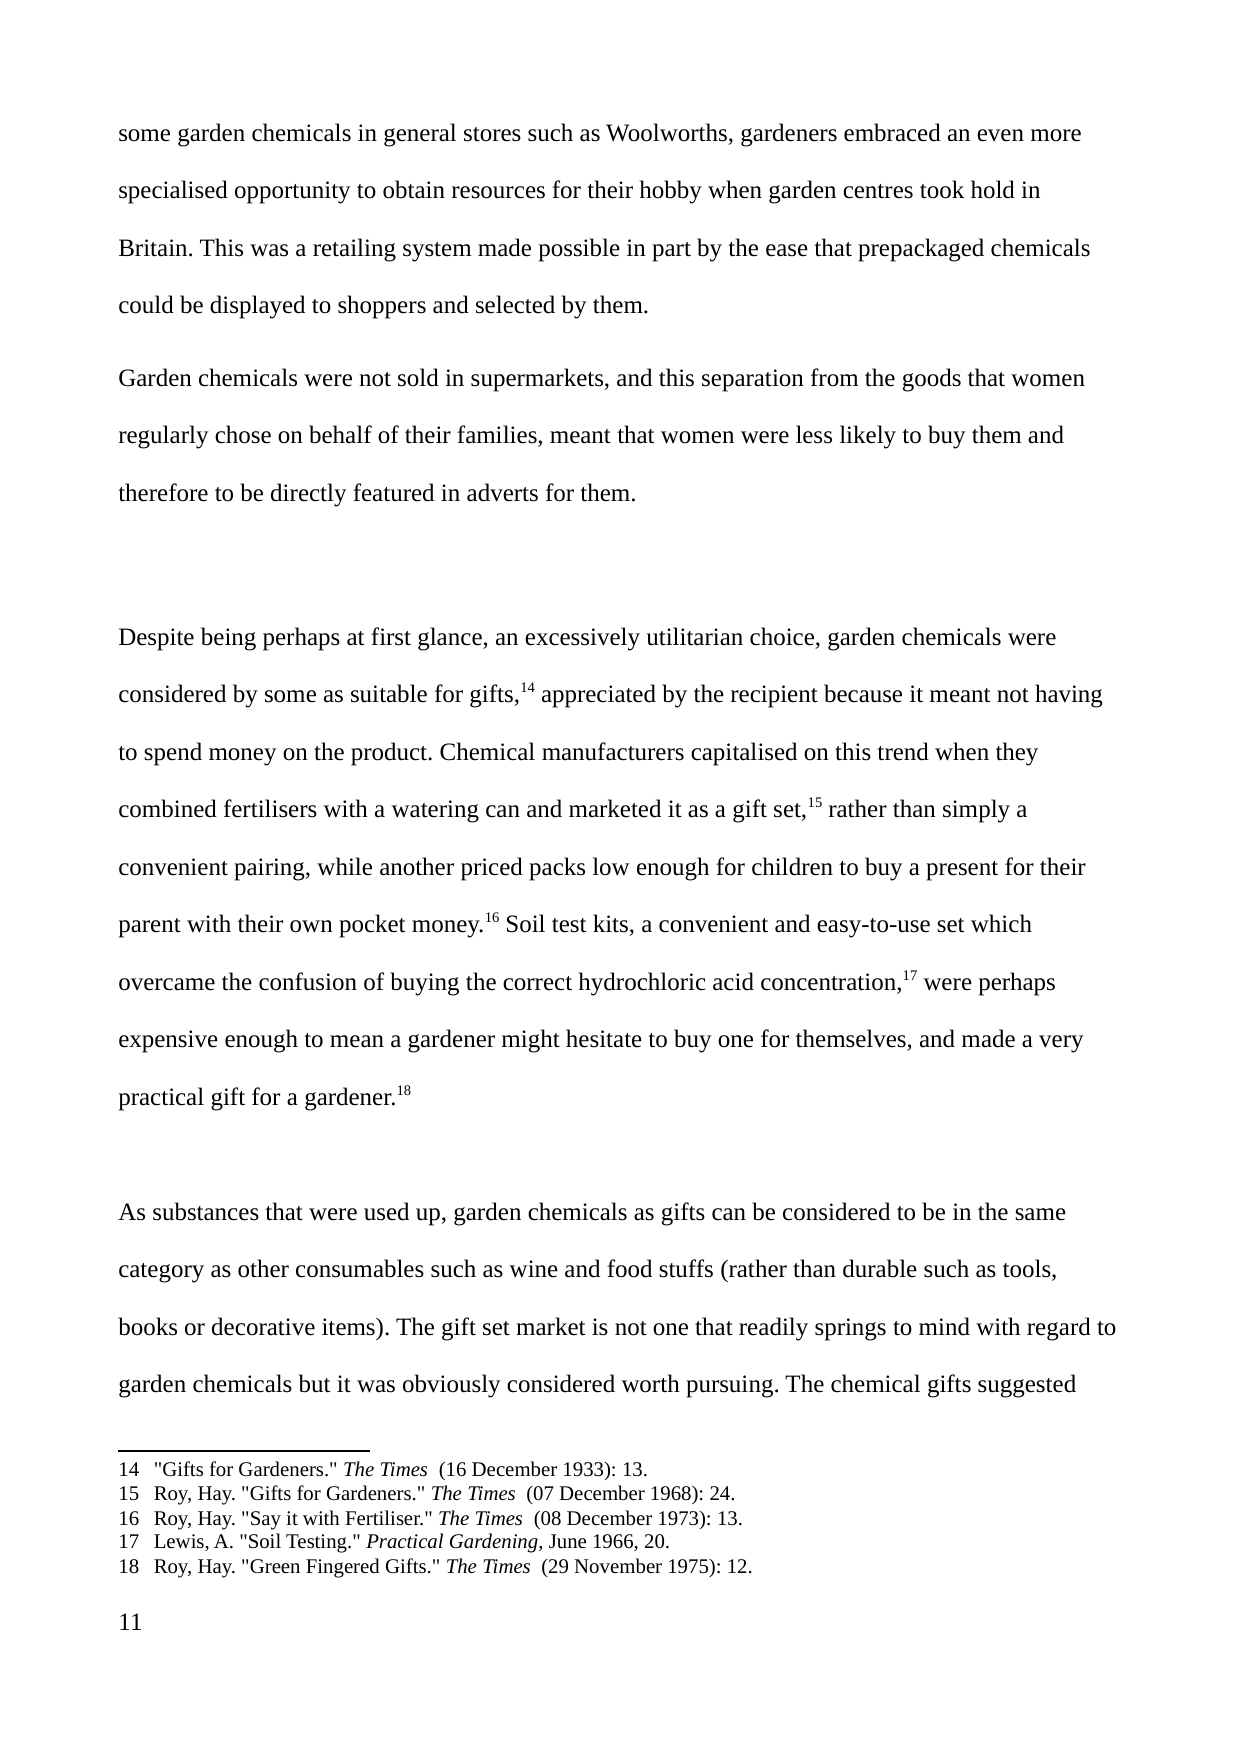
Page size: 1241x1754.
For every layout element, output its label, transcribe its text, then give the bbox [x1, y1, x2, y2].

text As substances that were used up, garden chemicals as gifts can be considered to be in the same category as other consumables such as wine and food stuffs (rather than durable such as tools, books or decorative items). The gift set market is not one that readily springs to mind with regard to garden chemicals but it was obviously considered worth pursuing. The chemical gifts suggested [118, 1197, 1122, 1398]
text "Gifts for Gardeners." The Times (16 December 1933): 13. [118, 1457, 1122, 1481]
text some garden chemicals in general stores such as Woolworths, gardeners embraced an even more specialised opportunity to obtain resources for their hobby when garden centres took hold in Britain. This was a retailing system made possible in part by the ease that prepackaged chemicals could be displayed to shoppers and selected by them. [118, 118, 1122, 319]
text Roy, Hay. "Say it with Fertiliser." The Times (08 December 1973): 13. [118, 1505, 1122, 1529]
text Garden chemicals were not sold in supermarkets, and this separation from the goods that women regularly chose on behalf of their families, meant that women were less likely to buy them and therefore to be directly featured in adverts for them. [118, 363, 1122, 506]
text Roy, Hay. "Green Fingered Gifts." The Times (29 November 1975): 12. [118, 1553, 1122, 1578]
text Despite being perhaps at first glance, an excessively utilitarian choice, garden chemicals were considered by some as suitable for gifts, appreciated by the recipient because it meant not having to spend money on the product. Chemical manufacturers capitalised on this trend when they combined fertilisers with a watering can and marketed it as a gift set, rather than simply a convenient pairing, while another priced packs low enough for children to buy a present for their parent with their own pocket money. Soil test kits, a convenient and easy-to-use set which overcame the confusion of buying the correct hydrochloric acid concentration, were perhaps expensive enough to mean a gardener might hesitate to buy one for themselves, and made a very practical gift for a gardener. [118, 622, 1122, 1111]
text Roy, Hay. "Gifts for Gardeners." The Times (07 December 1968): 24. [118, 1481, 1122, 1505]
text Lewis, A. "Soil Testing." Practical Gardening, June 1966, 20. [118, 1529, 1122, 1553]
